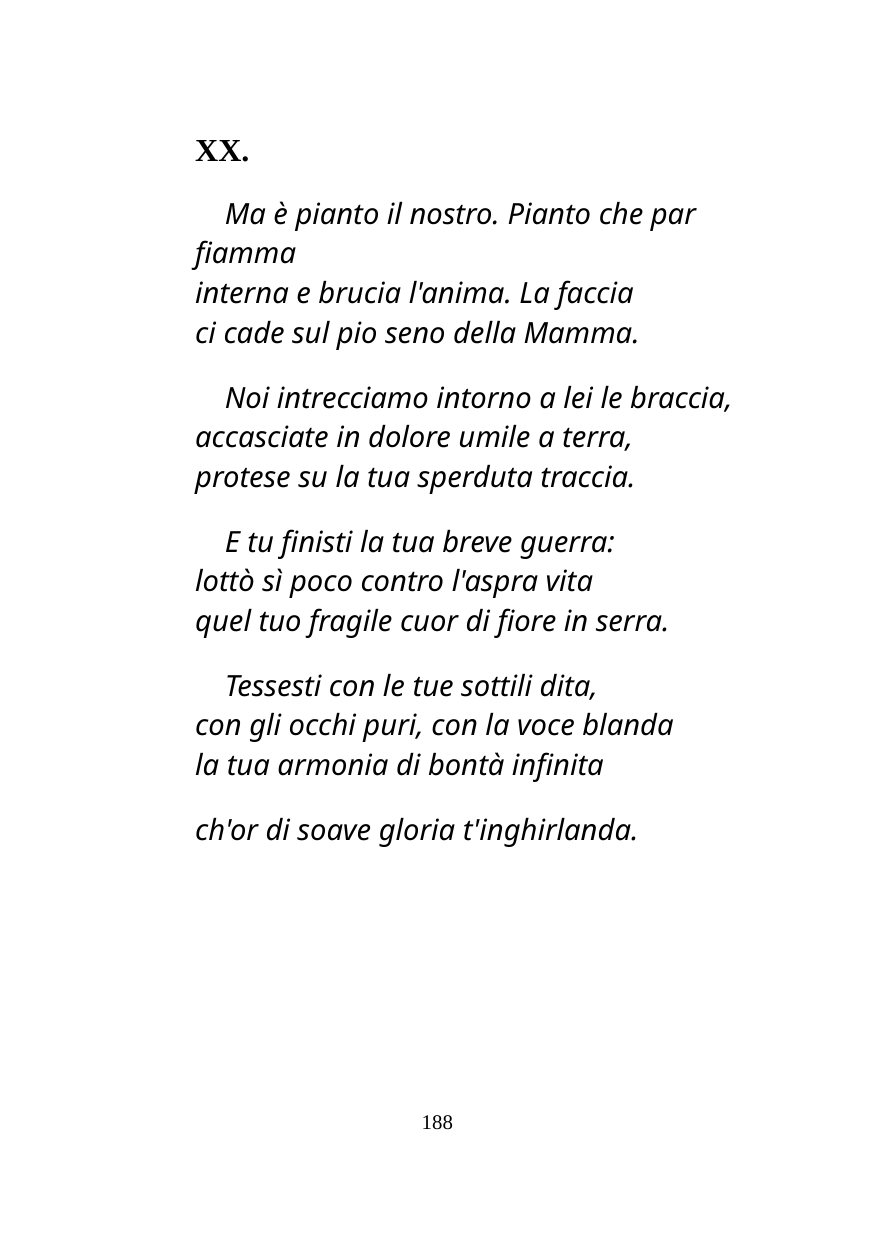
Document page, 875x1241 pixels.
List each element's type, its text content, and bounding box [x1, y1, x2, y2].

text Ma è pianto il nostro. Pianto che par fiamma interna e brucia l'anima. La faccia ci cade sul pio seno della Mamma. [195, 193, 768, 352]
text E tu finisti la tua breve guerra: lottò sì poco contro l'aspra vita quel tuo fragile cuor di fiore in serra. [195, 521, 768, 640]
text ch'or di soave gloria t'inghirlanda. [195, 809, 768, 849]
text Noi intrecciamo intorno a lei le braccia, accasciate in dolore umile a terra, protese su la tua sperduta traccia. [195, 377, 768, 496]
subtitle XX. [195, 131, 768, 168]
text Tessesti con le tue sottili dita, con gli occhi puri, con la voce blanda la tua armonia di bontà infinita [195, 665, 768, 784]
